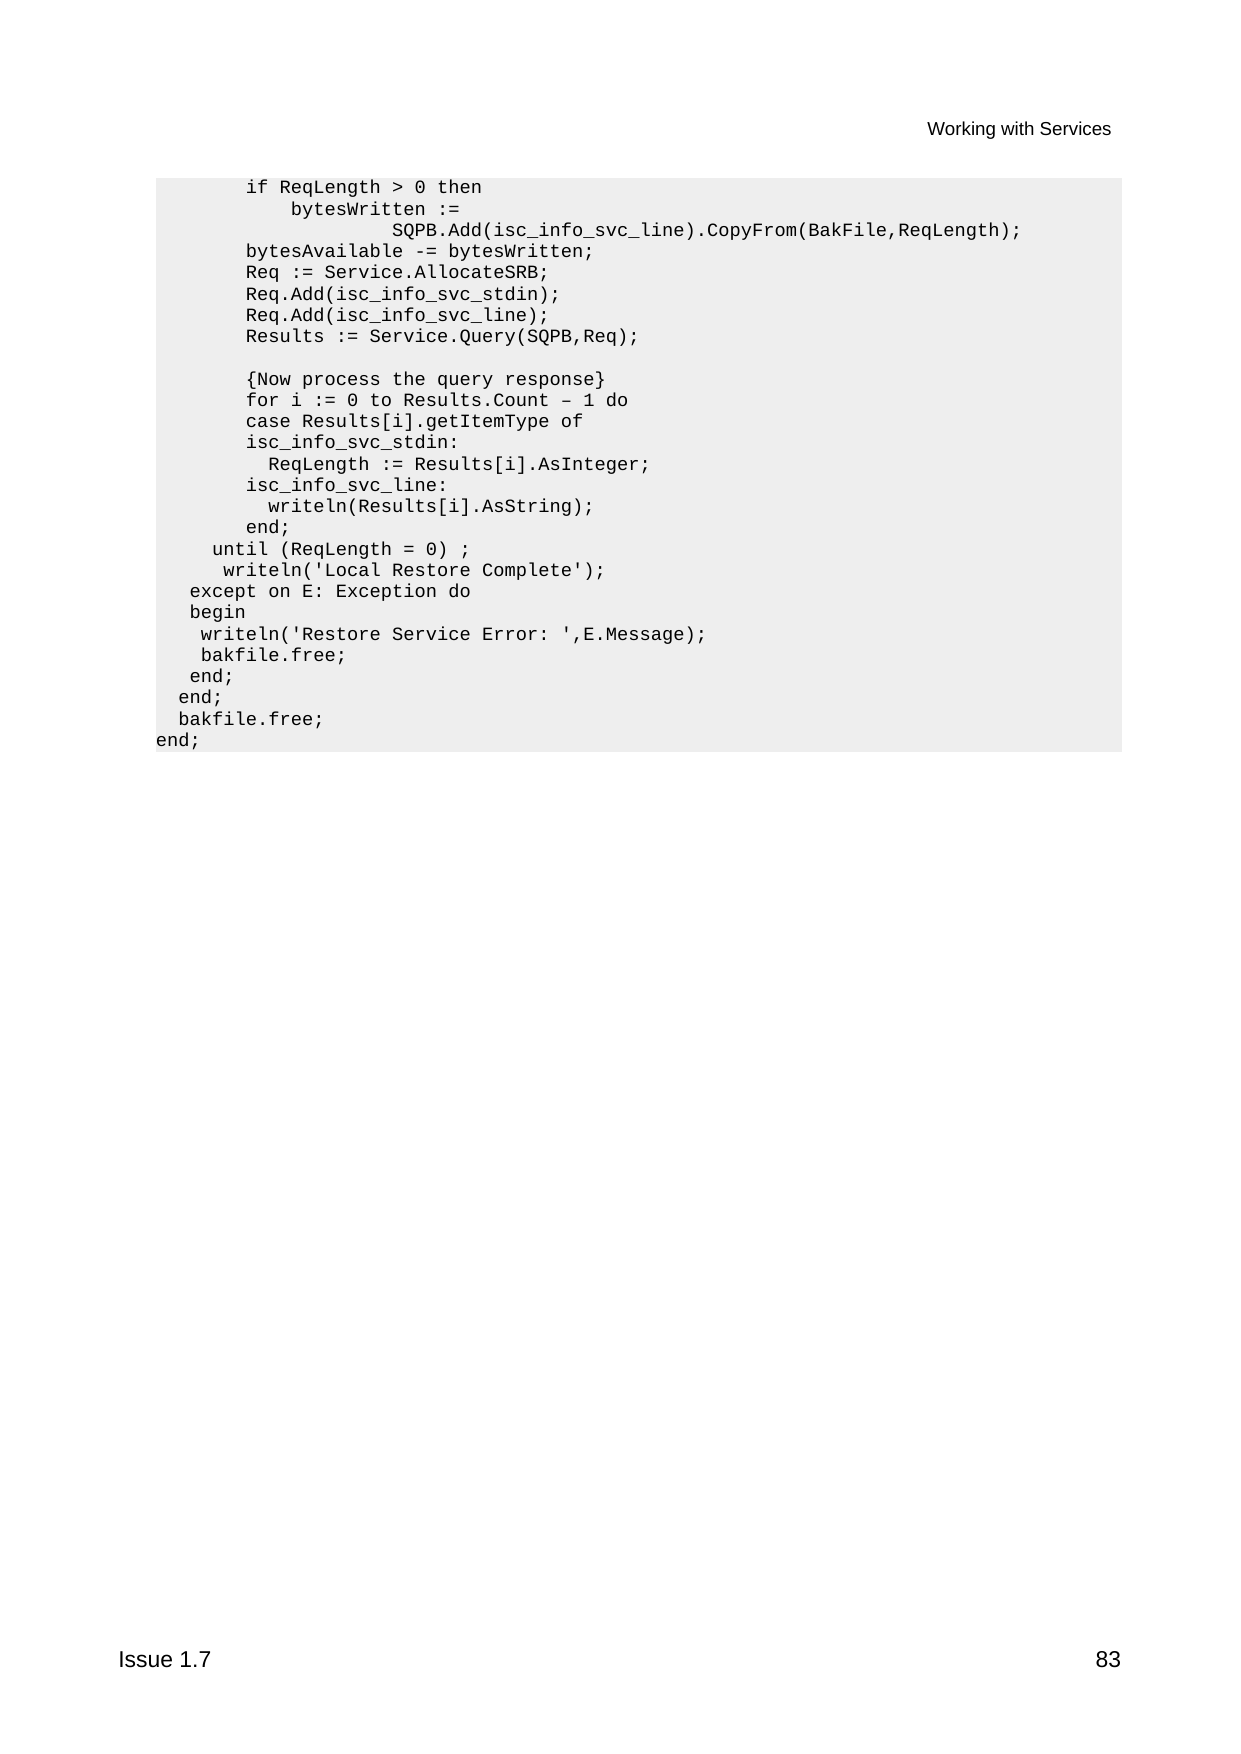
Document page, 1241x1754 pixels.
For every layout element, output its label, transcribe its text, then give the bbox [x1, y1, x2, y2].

text until (ReqLength = 0) ; [156, 539, 1122, 561]
text end; [156, 518, 1122, 539]
text end; [156, 688, 1122, 709]
text if ReqLength > 0 then [156, 178, 1122, 199]
text SQPB.Add(isc_info_svc_line).CopyFrom(BakFile,ReqLength); [156, 221, 1122, 242]
text isc_info_svc_line: [156, 476, 1122, 497]
text bytesWritten := [156, 199, 1122, 221]
text end; [156, 667, 1122, 688]
text except on E: Exception do [156, 582, 1122, 603]
text end; [156, 731, 1122, 752]
text Req.Add(isc_info_svc_line); [156, 306, 1122, 327]
text {Now process the query response} [156, 369, 1122, 391]
text case Results[i].getItemType of [156, 412, 1122, 433]
text Results := Service.Query(SQPB,Req); [156, 327, 1122, 348]
text writeln('Restore Service Error: ',E.Message); [156, 624, 1122, 646]
text for i := 0 to Results.Count – 1 do [156, 391, 1122, 412]
text isc_info_svc_stdin: [156, 433, 1122, 454]
text bytesAvailable -= bytesWritten; [156, 242, 1122, 263]
text bakfile.free; [156, 709, 1122, 731]
text Req.Add(isc_info_svc_stdin); [156, 284, 1122, 306]
text writeln(Results[i].AsString); [156, 497, 1122, 518]
text ReqLength := Results[i].AsInteger; [156, 454, 1122, 476]
text Req := Service.AllocateSRB; [156, 263, 1122, 284]
text writeln('Local Restore Complete'); [156, 561, 1122, 582]
text bakfile.free; [156, 646, 1122, 667]
text begin [156, 603, 1122, 624]
